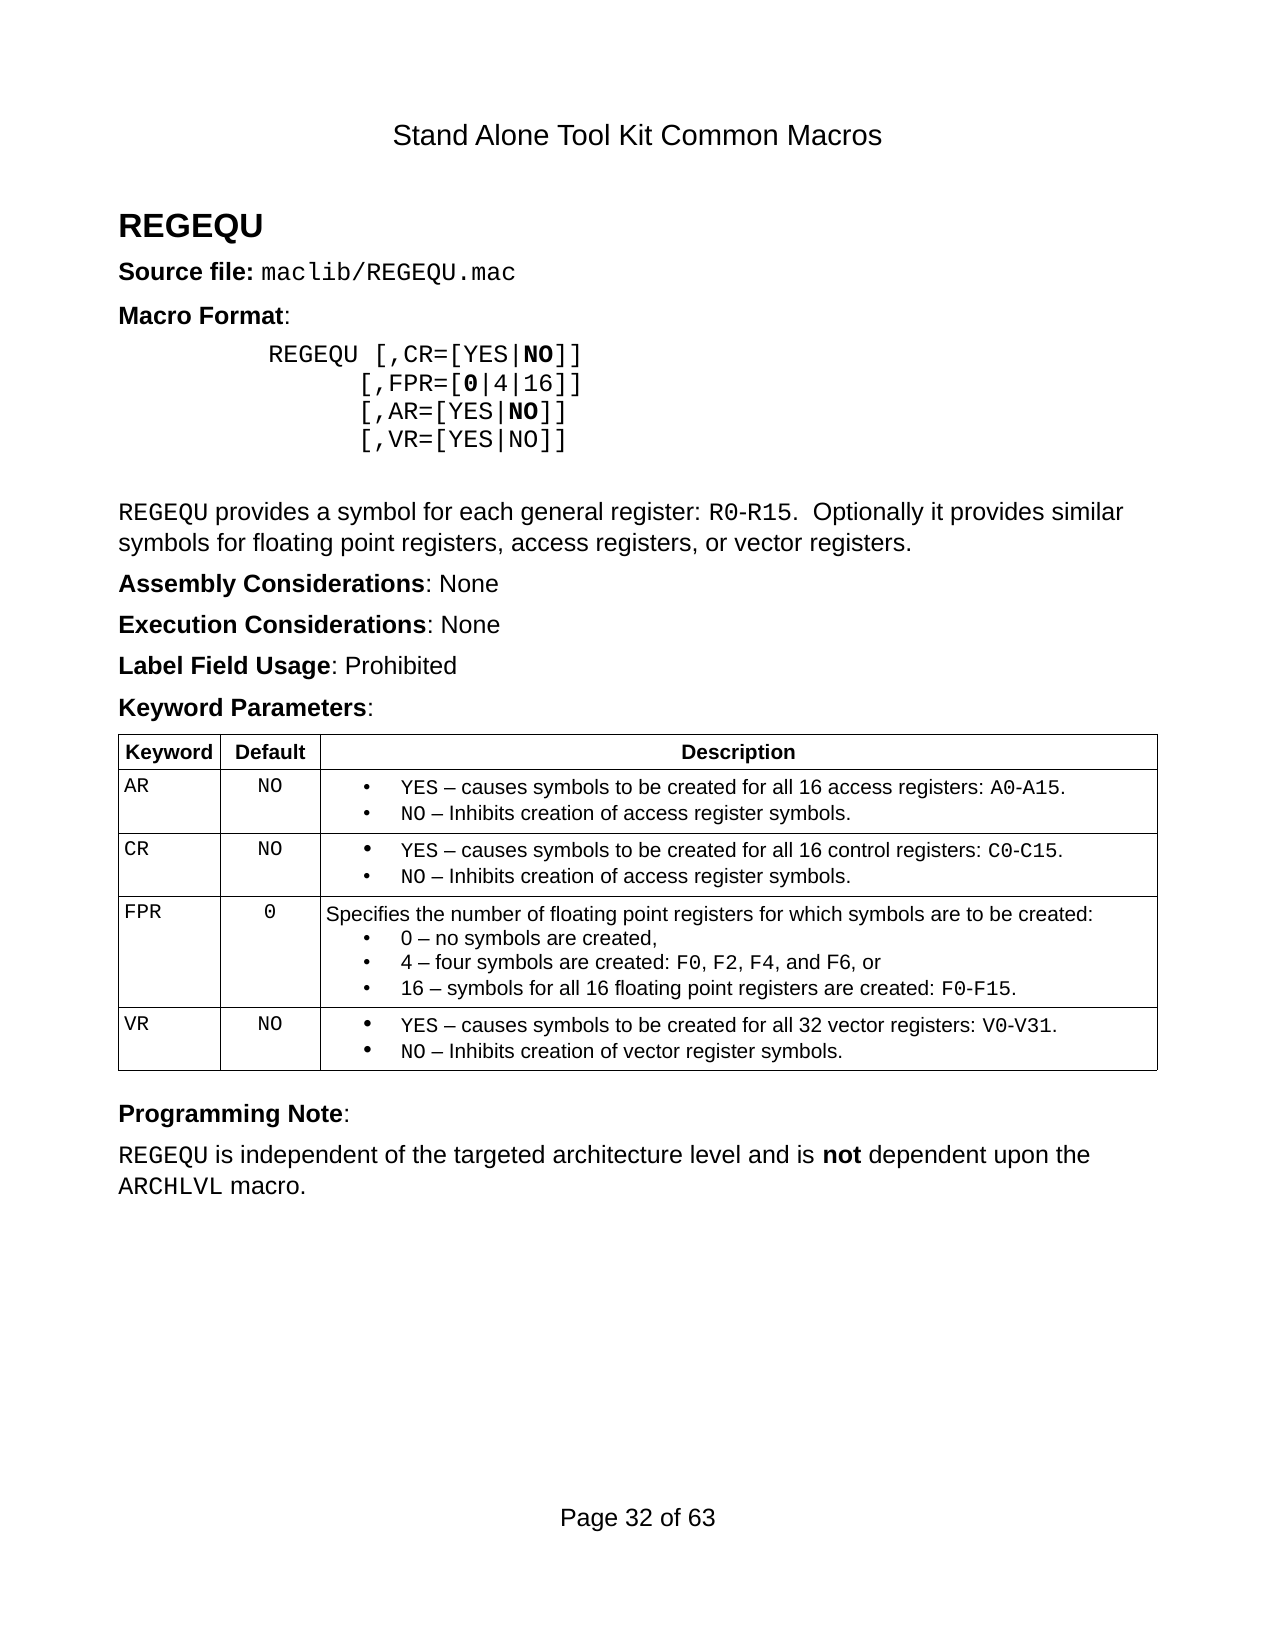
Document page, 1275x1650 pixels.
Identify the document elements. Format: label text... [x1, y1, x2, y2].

table_cell YES – causes symbols to be created for all 32 vector registers: V0-V31. NO – Inhibits creation of vector register symbols. [321, 1008, 1157, 1070]
text [,AR=[YES|NO]] [118, 399, 1157, 427]
text Macro Format: [118, 301, 1157, 329]
table_cell NO [221, 770, 320, 832]
table_cell NO [221, 1008, 320, 1070]
text REGEQU is independent of the targeted architecture level and is not dependent upon the ARCHLVL macro. [118, 1140, 1157, 1202]
subtitle REGEQU [118, 206, 1157, 245]
table_header Keyword [119, 735, 220, 769]
table_cell VR [119, 1008, 220, 1070]
table_cell NO [221, 834, 320, 896]
text REGEQU [,CR=[YES|NO]] [118, 342, 1157, 370]
table_cell AR [119, 770, 220, 832]
table_cell FPR [119, 897, 220, 1007]
text [,FPR=[0|4|16]] [118, 370, 1157, 399]
text Keyword Parameters: [118, 692, 1157, 721]
text REGEQU provides a symbol for each general register: R0-R15. Optionally it provides similar symbols for floating point registers, access registers, or vector registers. [118, 497, 1157, 556]
text Assembly Considerations: None [118, 569, 1157, 597]
text Label Field Usage: Prohibited [118, 651, 1157, 680]
table_cell YES – causes symbols to be created for all 16 access registers: A0-A15. NO – Inhibits creation of access register symbols. [321, 770, 1157, 832]
table_cell 0 [221, 897, 320, 1007]
table_cell Specifies the number of floating point registers for which symbols are to be created: 0 – no symbols are created, 4 – four symbols are created: F0, F2, F4, and F6, or 16 – symbols for all 16 floating point registers are created: F0-F15. [321, 897, 1157, 1007]
text Execution Considerations: None [118, 610, 1157, 639]
text Source file: maclib/REGEQU.mac [118, 257, 1157, 288]
table_cell CR [119, 834, 220, 896]
text [,VR=[YES|NO]] [118, 427, 1157, 455]
text Programming Note: [118, 1099, 1157, 1128]
table_cell YES – causes symbols to be created for all 16 control registers: C0-C15. NO – Inhibits creation of access register symbols. [321, 834, 1157, 896]
table_header Default [221, 735, 320, 769]
table_header Description [321, 735, 1157, 769]
